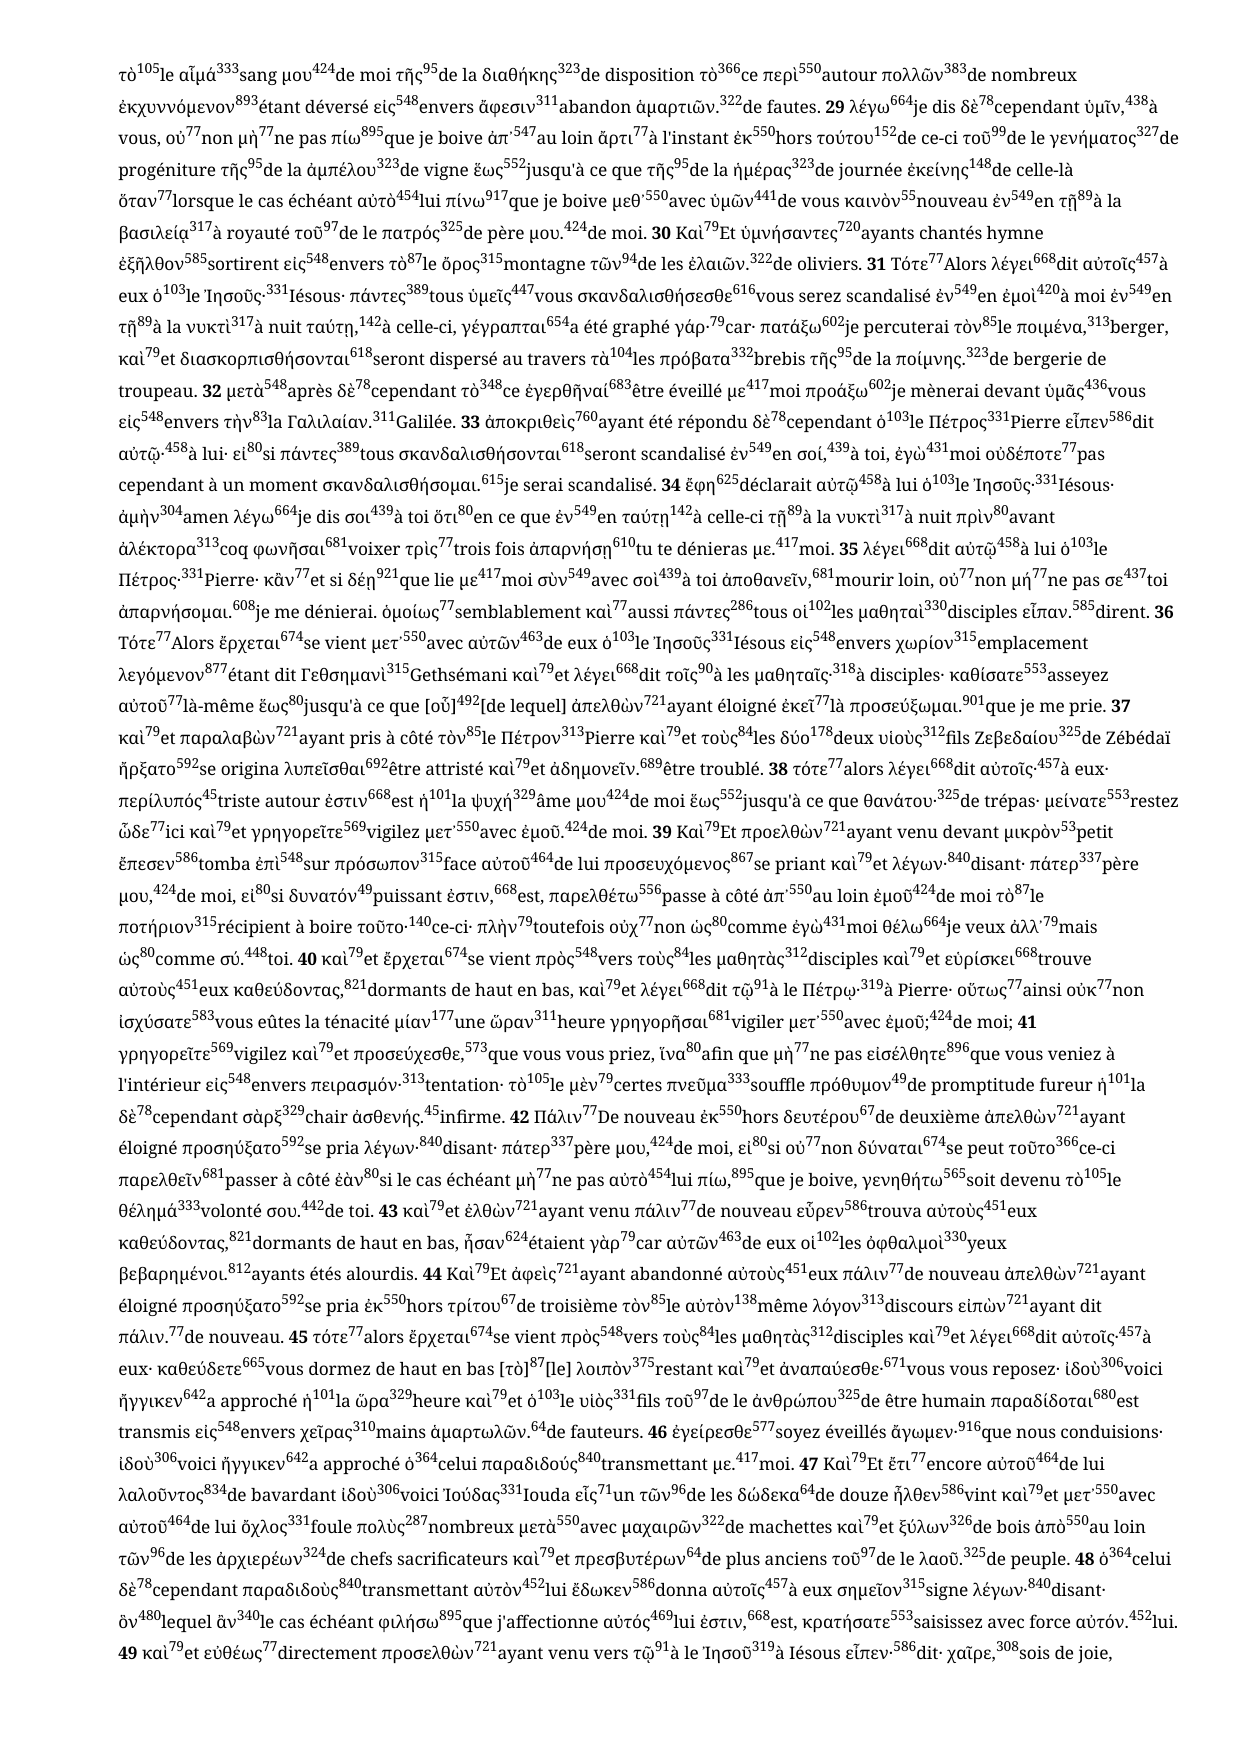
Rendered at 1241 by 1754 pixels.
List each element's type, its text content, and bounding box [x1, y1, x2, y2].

text 1 Καὶ79Et ἐγένετο592se devint ὅτε80lorsque ἐτέλεσεν586acheva ὁ103le Ἰησοῦς331Iésous πάντας268tous τοὺς84les λόγους312discours τούτους,137ceux-ci, εἶπεν586dit τοῖς90à les μαθηταῖς318à disciples αὐτοῦ·464de lui· 2 οἴδατε639vous avez su ὅτι80en ce que μετὰ548après δύο176deux ἡμέρας310journées τὸ105le πάσχα333pâque γίνεται,674se devient, καὶ79et ὁ103le υἱὸς331fils τοῦ97de le ἀνθρώπου325de être humain παραδίδοται680est transmis εἰς548envers τὸ348ce σταυρωθῆναι.683être crucifié. 3 Τότε77Alors συνήχθησαν599furent mené ensemble οἱ102les ἀρχιερεῖς330chefs sacrificateurs καὶ79et οἱ102les πρεσβύτεροι70plus anciens τοῦ97de le λαοῦ325de peuple εἰς548envers τὴν83la αὐλὴν311cour τοῦ97de le ἀρχιερέως325de chef sacrificateur τοῦ492de celui λεγομένου885de étant dit Καϊάφα325de Kaiapha 4 καὶ79et συνεβουλεύσαντο591se conseillèrent ἵνα80afin que τὸν85le Ἰησοῦν313Iésous δόλῳ319à fraude κρατήσωσιν898que saisissent avec force καὶ79et ἀποκτείνωσιν·898que tuent catégoriquement· 5 ἔλεγον624disaient δέ·78cependant· μὴ77ne pas ἐν549en τῇ89à la ἑορτῇ,317à fête, ἵνα80afin que μὴ77ne pas θόρυβος331tumulte γένηται905que se devienne ἐν549en τῷ91à le λαῷ.319à peuple. 6 Τοῦ97de Le δὲ78cependant Ἰησοῦ325de Iésous γενομένου734de se ayant devenu ἐν549en Βηθανίᾳ317à Béthanie ἐν549en οἰκίᾳ317à maison d'habitation Σίμωνος325de Simon τοῦ97de le λεπροῦ,16de lépreux, 7 προσῆλθεν586vint vers αὐτῷ458à lui γυνὴ329femme ἔχουσα838ayante ἀλάβαστρον315alabastre μύρου327de onguent βαρυτίμου18de lourd de valeur καὶ79et κατέχεεν586versa de haut en bas ἐπὶ550sur τῆς95de la κεφαλῆς323de tête αὐτοῦ464de lui ἀνακειμένου.861de se couchant de bas en haut. 8 ἰδόντες720ayants vus δὲ78cependant οἱ102les μαθηταὶ330disciples ἠγανάκτησαν585irritèrent beaucoup λέγοντες·839disants· εἰς548envers τί399quel ἡ101la ἀπώλεια329déperdition αὕτη;154celle-ci; 9 ἐδύνατο631se pouvait γὰρ79car τοῦτο366ce-ci πραθῆναι683être vendu πολλοῦ386de nombreux καὶ79et δοθῆναι683être donné πτωχοῖς.58à pauvres. 10 Γνοὺς721Ayant connu δὲ78cependant ὁ103le Ἰησοῦς331Iésous εἶπεν586dit αὐτοῖς·457à eux· τί399quel κόπους312frappements παρέχετε665vous fournissez τῇ89à la γυναικί;317à femme; ἔργον315travail γὰρ79car καλὸν6beau ἠργάσατο592se mit au travail εἰς548envers ἐμέ·417moi· 11 πάντοτε77en tout moment γὰρ79car τοὺς84les πτωχοὺς52pauvres ἔχετε665vous avez μεθ᾽550avec ἑαυτῶν,521de vous-mêmes, ἐμὲ417moi δὲ78cependant οὐ77non πάντοτε77en tout moment ἔχετε·665vous avez· 12 βαλοῦσα719ayante jetée γὰρ79car αὕτη362celle-ci τὸ87le μύρον315onguent τοῦτο140ce-ci ἐπὶ550sur τοῦ99de le σώματός327de corps μου424de moi πρὸς548vers τὸ348ce ἐνταφιάσαι681enterrer με417moi ἐποίησεν.586fit. 13 ἀμὴν304amen λέγω664je dis ὑμῖν,438à vous, ὅπου80là où ἐὰν340si le cas échéant κηρυχθῇ911que soit annoncé τὸ105le εὐαγγέλιον333évangile τοῦτο158ce-ci ἐν549en ὅλῳ275à tout entier τῷ91à le κόσμῳ,319à monde, λαληθήσεται619sera bavardé καὶ77aussi ὃ482lequel ἐποίησεν586fit αὕτη362celle-ci εἰς548envers μνημόσυνον315objet de mémoration αὐτῆς.462de elle. 14 Τότε77Alors πορευθεὶς760ayant été allé εἷς71un τῶν96de les δώδεκα,64de douze, ὁ498celui λεγόμενος891étant dit Ἰούδας331Iouda Ἰσκαριώτης,331Iskariote, πρὸς548vers τοὺς84les ἀρχιερεῖς312chefs sacrificateurs 15 εἶπεν·586dit· τί399quel θέλετέ665vous voulez μοι420à moi δοῦναι,681donner, κἀγὼ431et moi ὑμῖν438à vous παραδώσω602je transmettrai αὐτόν;452lui; οἱ468ceux δὲ78cependant ἔστησαν585dressèrent αὐτῷ458à lui τριάκοντα180trente ἀργύρια.314objets d'argents. 16 καὶ79et ἀπὸ547au loin τότε77alors ἐζήτει625cherchait εὐκαιρίαν311moment de bien ἵνα80afin que αὐτὸν452lui παραδῷ.899que transmette. 17 Τῇ89à La δὲ78cependant πρώτῃ57à première τῶν98de les ἀζύμων66de sans levains προσῆλθον585vinrent vers οἱ102les μαθηταὶ330disciples τῷ91à le Ἰησοῦ319à Iésous λέγοντες·839disants· ποῦ77où? θέλεις666tu veux ἑτοιμάσωμέν894que nous préparions σοι439à toi φαγεῖν681manger τὸ87le πάσχα;315pâque; 18 ὁ469celui δὲ78cependant εἶπεν·586dit· ὑπάγετε569dirigez en arrière εἰς548envers τὴν83la πόλιν311cité πρὸς548vers τὸν85le δεῖνα373un tel καὶ79et εἴπατε553dites αὐτῷ·458à lui· ὁ103le διδάσκαλος331enseignant λέγει·668dit· ὁ103le καιρός331moment μου424de moi ἐγγύς77proche ἐστιν,668est, πρὸς548vers σὲ437toi ποιῶ664je fais τὸ87le πάσχα315pâque μετὰ550avec τῶν96de les μαθητῶν324de disciples μου.424de moi. 19 καὶ79et ἐποίησαν585firent οἱ102les μαθηταὶ330disciples ὡς80comme συνέταξεν586ordonnança avec αὐτοῖς457à eux ὁ103le Ἰησοῦς331Iésous καὶ79et ἡτοίμασαν585préparèrent τὸ87le πάσχα.315pâque. 20 Ὀψίας63de Tardive δὲ78cependant γενομένης732de se ayante devenue ἀνέκειτο631se couchait de bas en haut μετὰ550avec τῶν96de les δώδεκα.64de douze. 21 καὶ79et ἐσθιόντων833de mangeants αὐτῶν463de eux εἶπεν·586dit· ἀμὴν304amen λέγω664je dis ὑμῖν438à vous ὅτι80en ce que εἷς71un ἐξ550hors ὑμῶν441de vous παραδώσει606transmettra με.417moi. 22 καὶ79et λυπούμενοι890étants attristés σφόδρα77véhémentement ἤρξαντο591se originèrent λέγειν689dire αὐτῷ458à lui εἷς71un ἕκαστος·287chacun· μήτι340ne serait-ce que ἐγώ431moi εἰμι,664je suis, κύριε;337Maître; 23 ὁ469celui δὲ78cependant ἀποκριθεὶς760ayant été répondu εἶπεν·586dit· ὁ364celui ἐμβάψας721ayant trempé dedans μετ᾽550avec ἐμοῦ424de moi τὴν83la χεῖρα311main ἐν549en τῷ93à le τρυβλίῳ321à bol οὗτός364celui-ci με417moi παραδώσει.606transmettra. 24 ὁ103le μὲν79certes υἱὸς331fils τοῦ97de le ἀνθρώπου325de être humain ὑπάγει668dirige en arrière καθὼς77de haut en bas comme γέγραπται654a été graphé περὶ550autour αὐτοῦ,464de lui, οὐαὶ304Ouai δὲ78cependant τῷ91à le ἀνθρώπῳ319à être humain ἐκείνῳ144à celui-là δι᾽550par οὗ492de lequel ὁ103le υἱὸς331fils τοῦ97de le ἀνθρώπου325de être humain παραδίδοται·680est transmis· καλὸν49beau ἦν625était αὐτῷ458à lui εἰ80si οὐκ77non ἐγεννήθη600fut engendré ὁ103le ἄνθρωπος331être humain ἐκεῖνος.156celui-là. 25 ἀποκριθεὶς760ayant été répondu δὲ78cependant Ἰούδας331Iouda ὁ498celui παραδιδοὺς840transmettant αὐτὸν452lui εἶπεν·586dit· μήτι340ne serait-ce que ἐγώ431moi εἰμι,664je suis, ῥαββί;337rabbi; λέγει668dit αὐτῷ·458à lui· σὺ448toi εἶπας.584tu dis. 26 Ἐσθιόντων833de Mangeants δὲ78cependant αὐτῶν463de eux λαβὼν721ayant pris ὁ103le Ἰησοῦς331Iésous ἄρτον313pain καὶ79et εὐλογήσας721ayant élogié ἔκλασεν586cassa καὶ79et δοὺς721ayant donné τοῖς90à les μαθηταῖς318à disciples εἶπεν·586dit· λάβετε553prenez φάγετε,553mangez, τοῦτό366ce-ci ἐστιν668est τὸ105le σῶμά333corps μου.424de moi. 27 καὶ79et λαβὼν721ayant pris ποτήριον315récipient à boire καὶ79et εὐχαριστήσας721ayant rendu grâce ἔδωκεν586donna αὐτοῖς457à eux λέγων·840disant· πίετε553buvez ἐξ550hors αὐτοῦ466de lui πάντες,389tous, 28 τοῦτο366ce-ci γάρ79car ἐστιν668est τὸ105le αἷμά333sang μου424de moi τῆς95de la διαθήκης323de disposition τὸ366ce περὶ550autour πολλῶν383de nombreux ἐκχυννόμενον893étant déversé εἰς548envers ἄφεσιν311abandon ἁμαρτιῶν.322de fautes. 29 λέγω664je dis δὲ78cependant ὑμῖν,438à vous, οὐ77non μὴ77ne pas πίω895que je boive ἀπ᾽547au loin ἄρτι77à l'instant ἐκ550hors τούτου152de ce-ci τοῦ99de le γενήματος327de progéniture τῆς95de la ἀμπέλου323de vigne ἕως552jusqu'à ce que τῆς95de la ἡμέρας323de journée ἐκείνης148de celle-là ὅταν77lorsque le cas échéant αὐτὸ454lui πίνω917que je boive μεθ᾽550avec ὑμῶν441de vous καινὸν55nouveau ἐν549en τῇ89à la βασιλείᾳ317à royauté τοῦ97de le πατρός325de père μου.424de moi. 30 Καὶ79Et ὑμνήσαντες720ayants chantés hymne ἐξῆλθον585sortirent εἰς548envers τὸ87le ὄρος315montagne τῶν94de les ἐλαιῶν.322de oliviers. 31 Τότε77Alors λέγει668dit αὐτοῖς457à eux ὁ103le Ἰησοῦς·331Iésous· πάντες389tous ὑμεῖς447vous σκανδαλισθήσεσθε616vous serez scandalisé ἐν549en ἐμοὶ420à moi ἐν549en τῇ89à la νυκτὶ317à nuit ταύτῃ,142à celle-ci, γέγραπται654a été graphé γάρ·79car· πατάξω602je percuterai τὸν85le ποιμένα,313berger, καὶ79et διασκορπισθήσονται618seront dispersé au travers τὰ104les πρόβατα332brebis τῆς95de la ποίμνης.323de bergerie de troupeau. 32 μετὰ548après δὲ78cependant τὸ348ce ἐγερθῆναί683être éveillé με417moi προάξω602je mènerai devant ὑμᾶς436vous εἰς548envers τὴν83la Γαλιλαίαν.311Galilée. 33 ἀποκριθεὶς760ayant été répondu δὲ78cependant ὁ103le Πέτρος331Pierre εἶπεν586dit αὐτῷ·458à lui· εἰ80si πάντες389tous σκανδαλισθήσονται618seront scandalisé ἐν549en σοί,439à toi, ἐγὼ431moi οὐδέποτε77pas cependant à un moment σκανδαλισθήσομαι.615je serai scandalisé. 34 ἔφη625déclarait αὐτῷ458à lui ὁ103le Ἰησοῦς·331Iésous· ἀμὴν304amen λέγω664je dis σοι439à toi ὅτι80en ce que ἐν549en ταύτῃ142à celle-ci τῇ89à la νυκτὶ317à nuit πρὶν80avant ἀλέκτορα313coq φωνῆσαι681voixer τρὶς77trois fois ἀπαρνήσῃ610tu te dénieras με.417moi. 35 λέγει668dit αὐτῷ458à lui ὁ103le Πέτρος·331Pierre· κἂν77et si δέῃ921que lie με417moi σὺν549avec σοὶ439à toi ἀποθανεῖν,681mourir loin, οὐ77non μή77ne pas σε437toi ἀπαρνήσομαι.608je me dénierai. ὁμοίως77semblablement καὶ77aussi πάντες286tous οἱ102les μαθηταὶ330disciples εἶπαν.585dirent. 36 Τότε77Alors ἔρχεται674se vient μετ᾽550avec αὐτῶν463de eux ὁ103le Ἰησοῦς331Iésous εἰς548envers χωρίον315emplacement λεγόμενον877étant dit Γεθσημανὶ315Gethsémani καὶ79et λέγει668dit τοῖς90à les μαθηταῖς·318à disciples· καθίσατε553asseyez αὐτοῦ77là-même ἕως80jusqu'à ce que [οὗ]492[de lequel] ἀπελθὼν721ayant éloigné ἐκεῖ77là προσεύξωμαι.901que je me prie. 37 καὶ79et παραλαβὼν721ayant pris à côté τὸν85le Πέτρον313Pierre καὶ79et τοὺς84les δύο178deux υἱοὺς312fils Ζεβεδαίου325de Zébédaï ἤρξατο592se origina λυπεῖσθαι692être attristé καὶ79et ἀδημονεῖν.689être troublé. 38 τότε77alors λέγει668dit αὐτοῖς·457à eux· περίλυπός45triste autour ἐστιν668est ἡ101la ψυχή329âme μου424de moi ἕως552jusqu'à ce que θανάτου·325de trépas· μείνατε553restez ὧδε77ici καὶ79et γρηγορεῖτε569vigilez μετ᾽550avec ἐμοῦ.424de moi. 39 Καὶ79Et προελθὼν721ayant venu devant μικρὸν53petit ἔπεσεν586tomba ἐπὶ548sur πρόσωπον315face αὐτοῦ464de lui προσευχόμενος867se priant καὶ79et λέγων·840disant· πάτερ337père μου,424de moi, εἰ80si δυνατόν49puissant ἐστιν,668est, παρελθέτω556passe à côté ἀπ᾽550au loin ἐμοῦ424de moi τὸ87le ποτήριον315récipient à boire τοῦτο·140ce-ci· πλὴν79toutefois οὐχ77non ὡς80comme ἐγὼ431moi θέλω664je veux ἀλλ᾽79mais ὡς80comme σύ.448toi. 40 καὶ79et ἔρχεται674se vient πρὸς548vers τοὺς84les μαθητὰς312disciples καὶ79et εὑρίσκει668trouve αὐτοὺς451eux καθεύδοντας,821dormants de haut en bas, καὶ79et λέγει668dit τῷ91à le Πέτρῳ·319à Pierre· οὕτως77ainsi οὐκ77non ἰσχύσατε583vous eûtes la ténacité μίαν177une ὥραν311heure γρηγορῆσαι681vigiler μετ᾽550avec ἐμοῦ;424de moi; 41 γρηγορεῖτε569vigilez καὶ79et προσεύχεσθε,573que vous vous priez, ἵνα80afin que μὴ77ne pas εἰσέλθητε896que vous veniez à l'intérieur εἰς548envers πειρασμόν·313tentation· τὸ105le μὲν79certes πνεῦμα333souffle πρόθυμον49de promptitude fureur ἡ101la δὲ78cependant σὰρξ329chair ἀσθενής.45infirme. 42 Πάλιν77De nouveau ἐκ550hors δευτέρου67de deuxième ἀπελθὼν721ayant éloigné προσηύξατο592se pria λέγων·840disant· πάτερ337père μου,424de moi, εἰ80si οὐ77non δύναται674se peut τοῦτο366ce-ci παρελθεῖν681passer à côté ἐὰν80si le cas échéant μὴ77ne pas αὐτὸ454lui πίω,895que je boive, γενηθήτω565soit devenu τὸ105le θέλημά333volonté σου.442de toi. 43 καὶ79et ἐλθὼν721ayant venu πάλιν77de nouveau εὗρεν586trouva αὐτοὺς451eux καθεύδοντας,821dormants de haut en bas, ἦσαν624étaient γὰρ79car αὐτῶν463de eux οἱ102les ὀφθαλμοὶ330yeux βεβαρημένοι.812ayants étés alourdis. 44 Καὶ79Et ἀφεὶς721ayant abandonné αὐτοὺς451eux πάλιν77de nouveau ἀπελθὼν721ayant éloigné προσηύξατο592se pria ἐκ550hors τρίτου67de troisième τὸν85le αὐτὸν138même λόγον313discours εἰπὼν721ayant dit πάλιν.77de nouveau. 45 τότε77alors ἔρχεται674se vient πρὸς548vers τοὺς84les μαθητὰς312disciples καὶ79et λέγει668dit αὐτοῖς·457à eux· καθεύδετε665vous dormez de haut en bas [τὸ]87[le] λοιπὸν375restant καὶ79et ἀναπαύεσθε·671vous vous reposez· ἰδοὺ306voici ἤγγικεν642a approché ἡ101la ὥρα329heure καὶ79et ὁ103le υἱὸς331fils τοῦ97de le ἀνθρώπου325de être humain παραδίδοται680est transmis εἰς548envers χεῖρας310mains ἁμαρτωλῶν.64de fauteurs. 46 ἐγείρεσθε577soyez éveillés ἄγωμεν·916que nous conduisions· ἰδοὺ306voici ἤγγικεν642a approché ὁ364celui παραδιδούς840transmettant με.417moi. 47 Καὶ79Et ἔτι77encore αὐτοῦ464de lui λαλοῦντος834de bavardant ἰδοὺ306voici Ἰούδας331Iouda εἷς71un τῶν96de les δώδεκα64de douze ἦλθεν586vint καὶ79et μετ᾽550avec αὐτοῦ464de lui ὄχλος331foule πολὺς287nombreux μετὰ550avec μαχαιρῶν322de machettes καὶ79et ξύλων326de bois ἀπὸ550au loin τῶν96de les ἀρχιερέων324de chefs sacrificateurs καὶ79et πρεσβυτέρων64de plus anciens τοῦ97de le λαοῦ.325de peuple. 48 ὁ364celui δὲ78cependant παραδιδοὺς840transmettant αὐτὸν452lui ἔδωκεν586donna αὐτοῖς457à eux σημεῖον315signe λέγων·840disant· ὃν480lequel ἂν340le cas échéant φιλήσω895que j'affectionne αὐτός469lui ἐστιν,668est, κρατήσατε553saisissez avec force αὐτόν.452lui. 49 καὶ79et εὐθέως77directement προσελθὼν721ayant venu vers τῷ91à le Ἰησοῦ319à Iésous εἶπεν·586dit· χαῖρε,308sois de joie, ῥαββί,337rabbi, καὶ79et κατεφίλησεν586affectionna de haut en bas αὐτόν.452lui. 50 ὁ103le δὲ78cependant Ἰησοῦς331Iésous εἶπεν586dit αὐτῷ·458à lui· ἑταῖρε,337compagnon, ἐφ᾽548sur ὃ482lequel πάρει.666tu es à côté. τότε77alors προσελθόντες720ayants venus vers ἐπέβαλον585surjetèrent τὰς242les χεῖρας310mains ἐπὶ548sur τὸν85le Ἰησοῦν313Iésous καὶ79et ἐκράτησαν585saisirent avec force αὐτόν.452lui. 51 Καὶ79Et ἰδοὺ306voici εἷς71un τῶν357de ceux μετὰ550avec Ἰησοῦ325de Iésous ἐκτείνας721ayant étendu τὴν243la χεῖρα311main ἀπέσπασεν586tira loin τὴν83la μάχαιραν311machette αὐτοῦ464de lui καὶ79et πατάξας721ayant percuté τὸν85le δοῦλον313mâle esclave τοῦ97de le ἀρχιερέως325de chef sacrificateur ἀφεῖλεν586saisit au loin αὐτοῦ464de lui τὸ87le ὠτίον.315bout d'oreille. 52 τότε77alors λέγει668dit αὐτῷ458à lui ὁ103le Ἰησοῦς·331Iésous· ἀπόστρεψον554détourne τὴν83la μάχαιράν311machette σου442de toi εἰς548envers τὸν85le τόπον313lieu αὐτῆς·462de elle· πάντες389tous γὰρ79car οἱ363ceux λαβόντες720ayants pris μάχαιραν311machette ἐν549en μαχαίρῃ317à machette ἀπολοῦνται.611se dépériront. 53 ἢ79ou δοκεῖς666tu estimes ὅτι80en ce que οὐ77non δύναμαι670je me puis παρακαλέσαι681appeler à côté τὸν85le πατέρα313père μου,424de moi, καὶ79et παραστήσει606dressera à côté μοι420à moi ἄρτι77à l'instant πλείω73plus nombreusement δώδεκα176douze λεγιῶνας310légions ἀγγέλων;324de anges; 54 πῶς77comment? οὖν79donc πληρωθῶσιν910que soient fait plénitude αἱ100les γραφαὶ328graphes ὅτι80en ce que οὕτως77ainsi δεῖ668lie γενέσθαι;682se devenir; 55 Ἐν549En ἐκείνῃ142à celle-là τῇ89à la ὥρᾳ317à heure εἶπεν586dit ὁ103le Ἰησοῦς331Iésous τοῖς90à les ὄχλοις·318à foules· ὡς80comme ἐπὶ548sur λῃστὴν313pilleur ἐξήλθατε583vous sortîtes μετὰ550avec μαχαιρῶν322de machettes καὶ79et ξύλων326de bois συλλαβεῖν681prendre ensemble με;417moi; καθ᾽548selon ἡμέραν311journée ἐν549en τῷ93à le ἱερῷ321à sanctuaire ἐκαθεζόμην627je me siégeais διδάσκων840enseignant καὶ79et οὐκ77non ἐκρατήσατέ583vous saisîtes avec force με.417moi. 56 τοῦτο366ce-ci δὲ78cependant ὅλον289tout entier γέγονεν642a devenu ἵνα80afin que πληρωθῶσιν910que soient fait plénitude αἱ100les γραφαὶ328graphes τῶν96de les προφητῶν.324de prophètes. Τότε77Alors οἱ102les μαθηταὶ330disciples πάντες286tous ἀφέντες720ayants abandonnés αὐτὸν452lui ἔφυγον.585fuirent. 57 Οἱ363Ceux δὲ78cependant κρατήσαντες720ayants saisis avec force τὸν85le Ἰησοῦν313Iésous ἀπήγαγον585conduisirent au loin πρὸς548vers Καϊάφαν313Kaiapha τὸν85le ἀρχιερέα,313chef sacrificateur, ὅπου77là où οἱ102les γραμματεῖς330lettrés καὶ79et οἱ102les πρεσβύτεροι70plus anciens συνήχθησαν.599furent mené ensemble. 58 ὁ103le δὲ78cependant Πέτρος331Pierre ἠκολούθει625suivait αὐτῷ458à lui ἀπὸ547au loin μακρόθεν77à distance ἕως552jusqu'à ce que τῆς95de la αὐλῆς323de cour τοῦ97de le ἀρχιερέως325de chef sacrificateur καὶ79et εἰσελθὼν721ayant venu à l'intérieur ἔσω77dedans ἐκάθητο631se était assis μετὰ550avec τῶν96de les ὑπηρετῶν324de ministres ἰδεῖν681voir τὸ87le τέλος.315achèvement. 59 Οἱ102Les δὲ78cependant ἀρχιερεῖς330chefs sacrificateurs καὶ79et τὸ105le συνέδριον333sanhédrin ὅλον289tout entier ἐζήτουν624cherchaient ψευδομαρτυρίαν311faux témoignage κατὰ550contre τοῦ97de le Ἰησοῦ325de Iésous ὅπως80de telle manière que αὐτὸν452lui θανατώσωσιν,898que mettent à trépas, 60 καὶ79et οὐχ77non εὗρον585trouvèrent πολλῶν280de nombreux προσελθόντων715de ayants venus vers ψευδομαρτύρων.324de faux témoins. ὕστερον77postérieurement δὲ78cependant προσελθόντες720ayants venus vers δύο70deux 61 εἶπαν·585dirent· οὗτος364celui-ci ἔφη·625déclarait· δύναμαι670je me puis καταλῦσαι681délier vers le bas τὸν85le ναὸν313temple τοῦ97de le θεοῦ325de Dieu καὶ79et διὰ550par τριῶν188de trois ἡμερῶν322de journées οἰκοδομῆσαι.681édifier en maison. 62 καὶ79et ἀναστὰς721ayant redressé ὁ103le ἀρχιερεὺς331chef sacrificateur εἶπεν586dit αὐτῷ·458à lui· οὐδὲν375aucun ἀποκρίνῃ672tu te réponds τί399quel οὗτοί363ceux-ci σου442de toi καταμαρτυροῦσιν;667témoignent contre; 63 ὁ103le δὲ78cependant Ἰησοῦς331Iésous ἐσιώπα.625silençait. καὶ79et ὁ103le ἀρχιερεὺς331chef sacrificateur εἶπεν586dit αὐτῷ·458à lui· ἐξορκίζω664j'exorcise σε437toi κατὰ550contre τοῦ97de le θεοῦ325de Dieu τοῦ358de celui ζῶντος834de vivant ἵνα80afin que ἡμῖν419à nous εἴπῃς897que tu dises εἰ80si σὺ448toi εἶ666tu es ὁ103le χριστὸς331Christ ὁ103le υἱὸς331fils τοῦ97de le θεοῦ.325de Dieu. 64 λέγει668dit αὐτῷ458à lui ὁ103le Ἰησοῦς·331Iésous· σὺ448toi εἶπας.584tu dis. πλὴν79toutefois λέγω664je dis ὑμῖν·438à vous· ἀπ᾽547au loin ἄρτι77à l'instant ὄψεσθε609vous vous verrez τὸν85le υἱὸν313fils τοῦ97de le ἀνθρώπου325de être humain καθήμενον849se étant assis ἐκ550hors δεξιῶν66de droits τῆς95de la δυνάμεως323de puissance καὶ79et ἐρχόμενον849se venant ἐπὶ550sur τῶν94de les νεφελῶν322de nuées τοῦ97de le οὐρανοῦ.325de ciel. 65 Τότε77Alors ὁ103le ἀρχιερεὺς331chef sacrificateur διέρρηξεν586fracassa à travers τὰ86les ἱμάτια314himations αὐτοῦ464de lui λέγων·840disant· ἐβλασφήμησεν·586blasphéma· τί399quel ἔτι77encore χρείαν311besoin ἔχομεν663nous avons μαρτύρων;324de témoins; ἴδε306voici νῦν77maintenant ἠκούσατε583vous écoutâtes τὴν83la βλασφημίαν·311blasphémie· 66 τί399quel ὑμῖν438à vous δοκεῖ;668estime; οἱ363ceux δὲ78cependant ἀποκριθέντες759ayants étés répondus εἶπαν·585dirent· ἔνοχος47tenu au-dedans θανάτου325de trépas ἐστίν.668est. 67 Τότε77Alors ἐνέπτυσαν585crachèrent envers εἰς548envers τὸ87le πρόσωπον315face αὐτοῦ464de lui καὶ79et ἐκολάφισαν585tabassèrent αὐτόν,452lui, οἱ468ceux δὲ78cependant ἐράπισαν585giflèrent 68 λέγοντες·839disants· προφήτευσον554prophétise ἡμῖν,419à nous, χριστέ,337Christ, τίς410quel ἐστιν668est ὁ364celui παίσας721ayant frappé σε;437toi; 69 Ὁ103Le δὲ78cependant Πέτρος331Pierre ἐκάθητο631se était assis ἔξω77au-dehors ἐν549en τῇ89à la αὐλῇ·317à cour· καὶ79et προσῆλθεν586vint vers αὐτῷ458à lui μία195une παιδίσκη329jeune servante λέγουσα·838disante· καὶ77aussi σὺ448toi ἦσθα629tu te étais μετὰ550avec Ἰησοῦ325de Iésous τοῦ97de le Γαλιλαίου.65de Galiléen. 70 ὁ469celui δὲ78cependant ἠρνήσατο592se nia ἔμπροσθεν552en devers πάντων383de tous λέγων·840disant· οὐκ77non οἶδα638j'ai su τί399quel λέγεις.666tu dis. 71 Ἐξελθόντα707Ayant sorti δὲ78cependant εἰς548envers τὸν85le πυλῶνα313portail εἶδεν586vit αὐτὸν452lui ἄλλη388autre καὶ79et λέγει668dit τοῖς351à ceux ἐκεῖ·77là· οὗτος364celui-ci ἦν625était μετὰ550avec Ἰησοῦ325de Iésous τοῦ97de le Ναζωραίου.325de Nazoréen. 72 καὶ79et πάλιν77de nouveau ἠρνήσατο592se nia μετὰ550avec ὅρκου325de serment ὅτι80en ce que οὐκ77non οἶδα638j'ai su τὸν85le ἄνθρωπον.313être humain. 73 Μετὰ548Après μικρὸν55petit δὲ78cependant προσελθόντες720ayants venus vers οἱ363ceux ἑστῶτες782ayants dressés εἶπον585dirent τῷ91à le Πέτρῳ·319à Pierre· ἀληθῶς77vraiment καὶ77aussi σὺ448toi ἐξ550hors αὐτῶν463de eux εἶ,666tu es, καὶ77aussi γὰρ79car ἡ101la λαλιά329bavardage σου442de toi δῆλόν53évident σε437toi ποιεῖ.668fait. 74 τότε77alors ἤρξατο592se origina καταθεματίζειν689anathématiser de haut en bas καὶ79et ὀμνύειν689jurer ὅτι80en ce que οὐκ77non οἶδα638j'ai su τὸν85le ἄνθρωπον.313être humain. καὶ79et εὐθέως77directement ἀλέκτωρ331coq ἐφώνησεν.586voixa. 75 καὶ79et ἐμνήσθη600fut fait mémoire ὁ103le Πέτρος331Pierre τοῦ99de le ῥήματος327de oral Ἰησοῦ325de Iésous εἰρηκότος778de ayant dit ὅτι80en ce que πρὶν80avant ἀλέκτορα313coq φωνῆσαι681voixer τρὶς77trois fois ἀπαρνήσῃ610tu te dénieras με·417moi· καὶ79et ἐξελθὼν721ayant sorti ἔξω77au-dehors ἔκλαυσεν586pleura πικρῶς.77amèrement. [118, 59, 1181, 1665]
